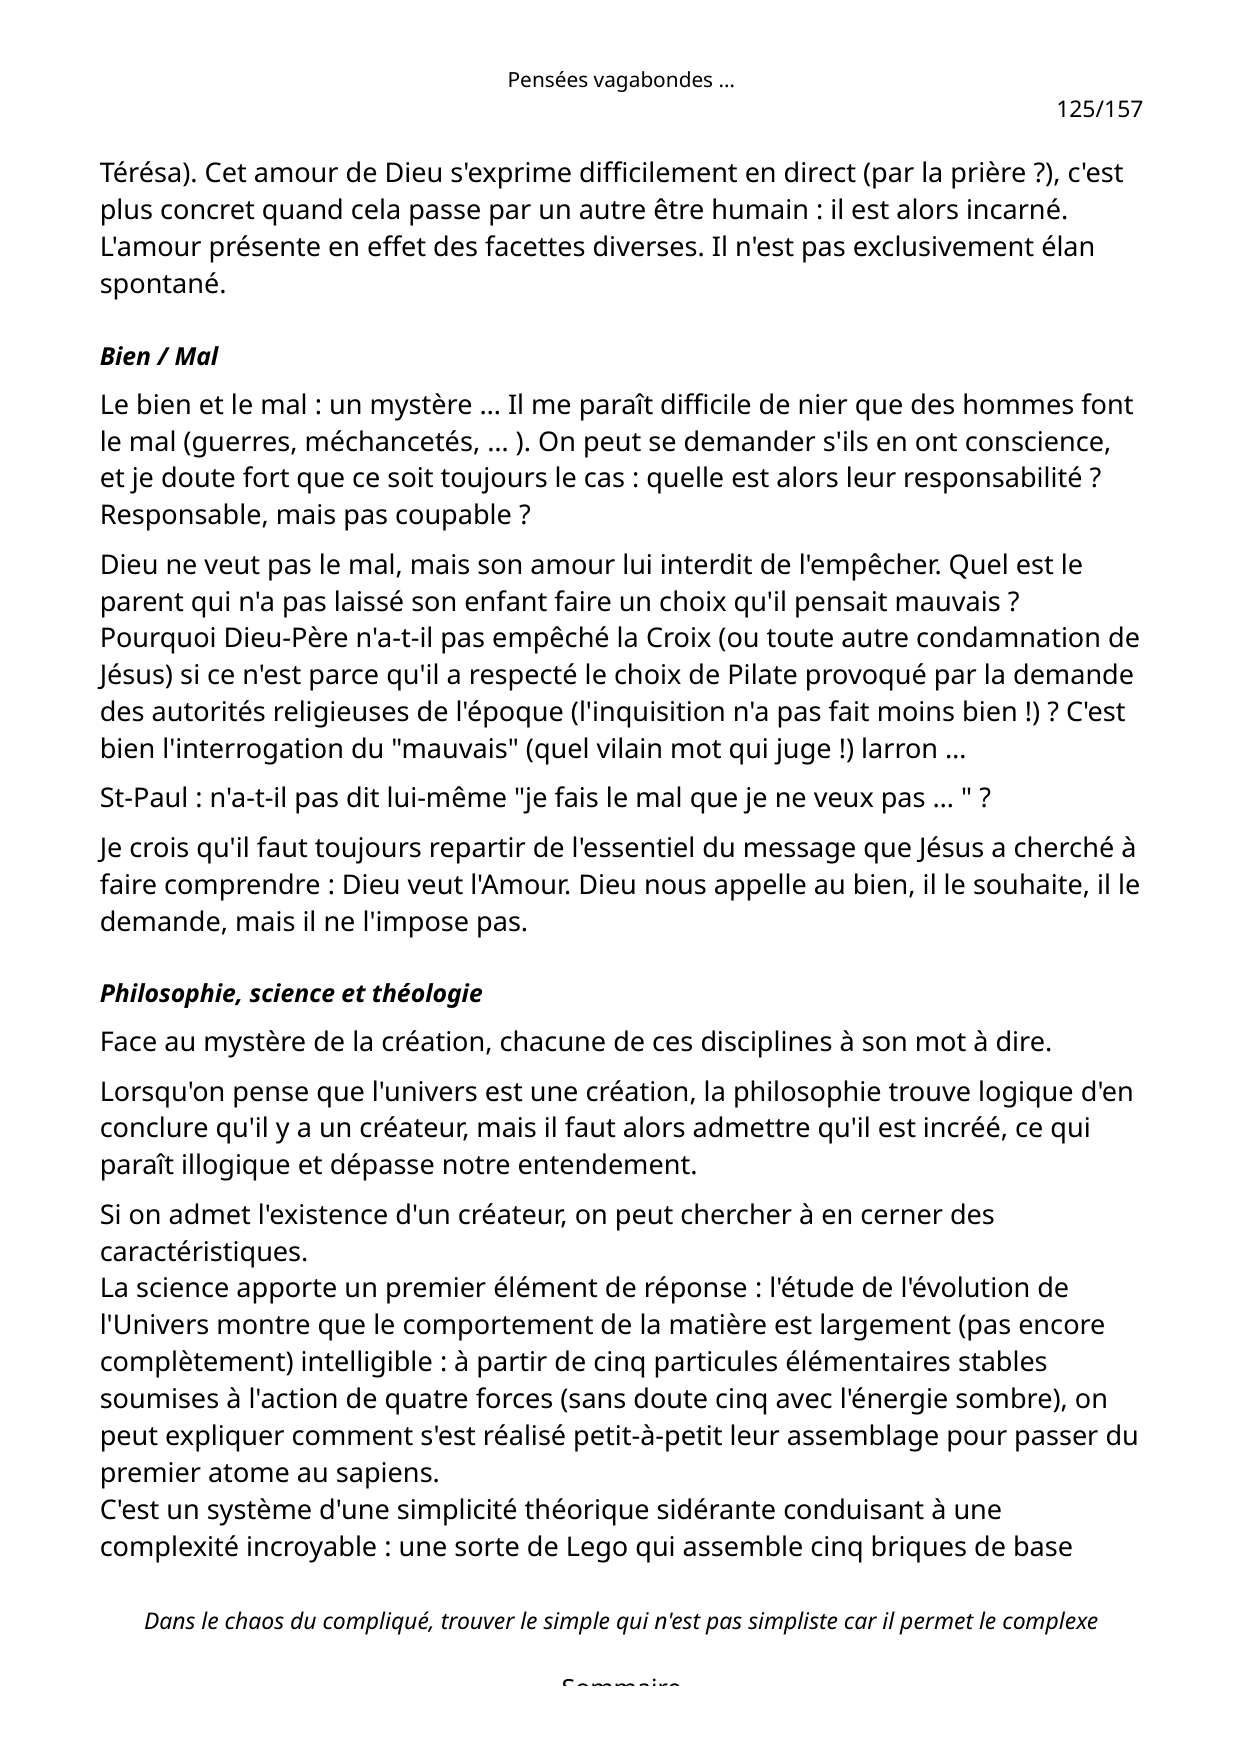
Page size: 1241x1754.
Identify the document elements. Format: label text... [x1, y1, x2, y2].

text Je crois qu'il faut toujours repartir de l'essentiel du message que Jésus a cherché à faire comprendre : Dieu veut l'Amour. Dieu nous appelle au bien, il le souhaite, il le demande, mais il ne l'impose pas. [99, 828, 1143, 939]
text St-Paul : n'a-t-il pas dit lui-même "je fais le mal que je ne veux pas … " ? [99, 779, 1143, 816]
text Térésa). Cet amour de Dieu s'exprime difficilement en direct (par la prière ?), c'est plus concret quand cela passe par un autre être humain : il est alors incarné. L'amour présente en effet des facettes diverses. Il n'est pas exclusivement élan spontané. [99, 154, 1143, 301]
text Le bien et le mal : un mystère … Il me paraît difficile de nier que des hommes font le mal (guerres, méchancetés, … ). On peut se demander s'ils en ont conscience, et je doute fort que ce soit toujours le cas : quelle est alors leur responsabilité ? Responsable, mais pas coupable ? [99, 385, 1143, 533]
text Lorsqu'on pense que l'univers est une création, la philosophie trouve logique d'en conclure qu'il y a un créateur, mais il faut alors admettre qu'il est incréé, ce qui paraît illogique et dépasse notre entendement. [99, 1072, 1143, 1183]
text Si on admet l'existence d'un créateur, on peut chercher à en cerner des caractéristiques. La science apporte un premier élément de réponse : l'étude de l'évolution de l'Univers montre que le comportement de la matière est largement (pas encore complètement) intelligible : à partir de cinq particules élémentaires stables soumises à l'action de quatre forces (sans doute cinq avec l'énergie sombre), on peut expliquer comment s'est réalisé petit-à-petit leur assemblage pour passer du premier atome au sapiens. C'est un système d'une simplicité théorique sidérante conduisant à une complexité incroyable : une sorte de Lego qui assemble cinq briques de base [99, 1195, 1143, 1564]
subtitle Philosophie, science et théologie [99, 976, 1143, 1010]
text Dieu ne veut pas le mal, mais son amour lui interdit de l'empêcher. Quel est le parent qui n'a pas laissé son enfant faire un choix qu'il pensait mauvais ? Pourquoi Dieu-Père n'a-t-il pas empêché la Croix (ou toute autre condamnation de Jésus) si ce n'est parce qu'il a respecté le choix de Pilate provoqué par la demande des autorités religieuses de l'époque (l'inquisition n'a pas fait moins bien !) ? C'est bien l'interrogation du "mauvais" (quel vilain mot qui juge !) larron … [99, 545, 1143, 766]
subtitle Bien / Mal [99, 339, 1143, 373]
text Face au mystère de la création, chacune de ces disciplines à son mot à dire. [99, 1023, 1143, 1059]
